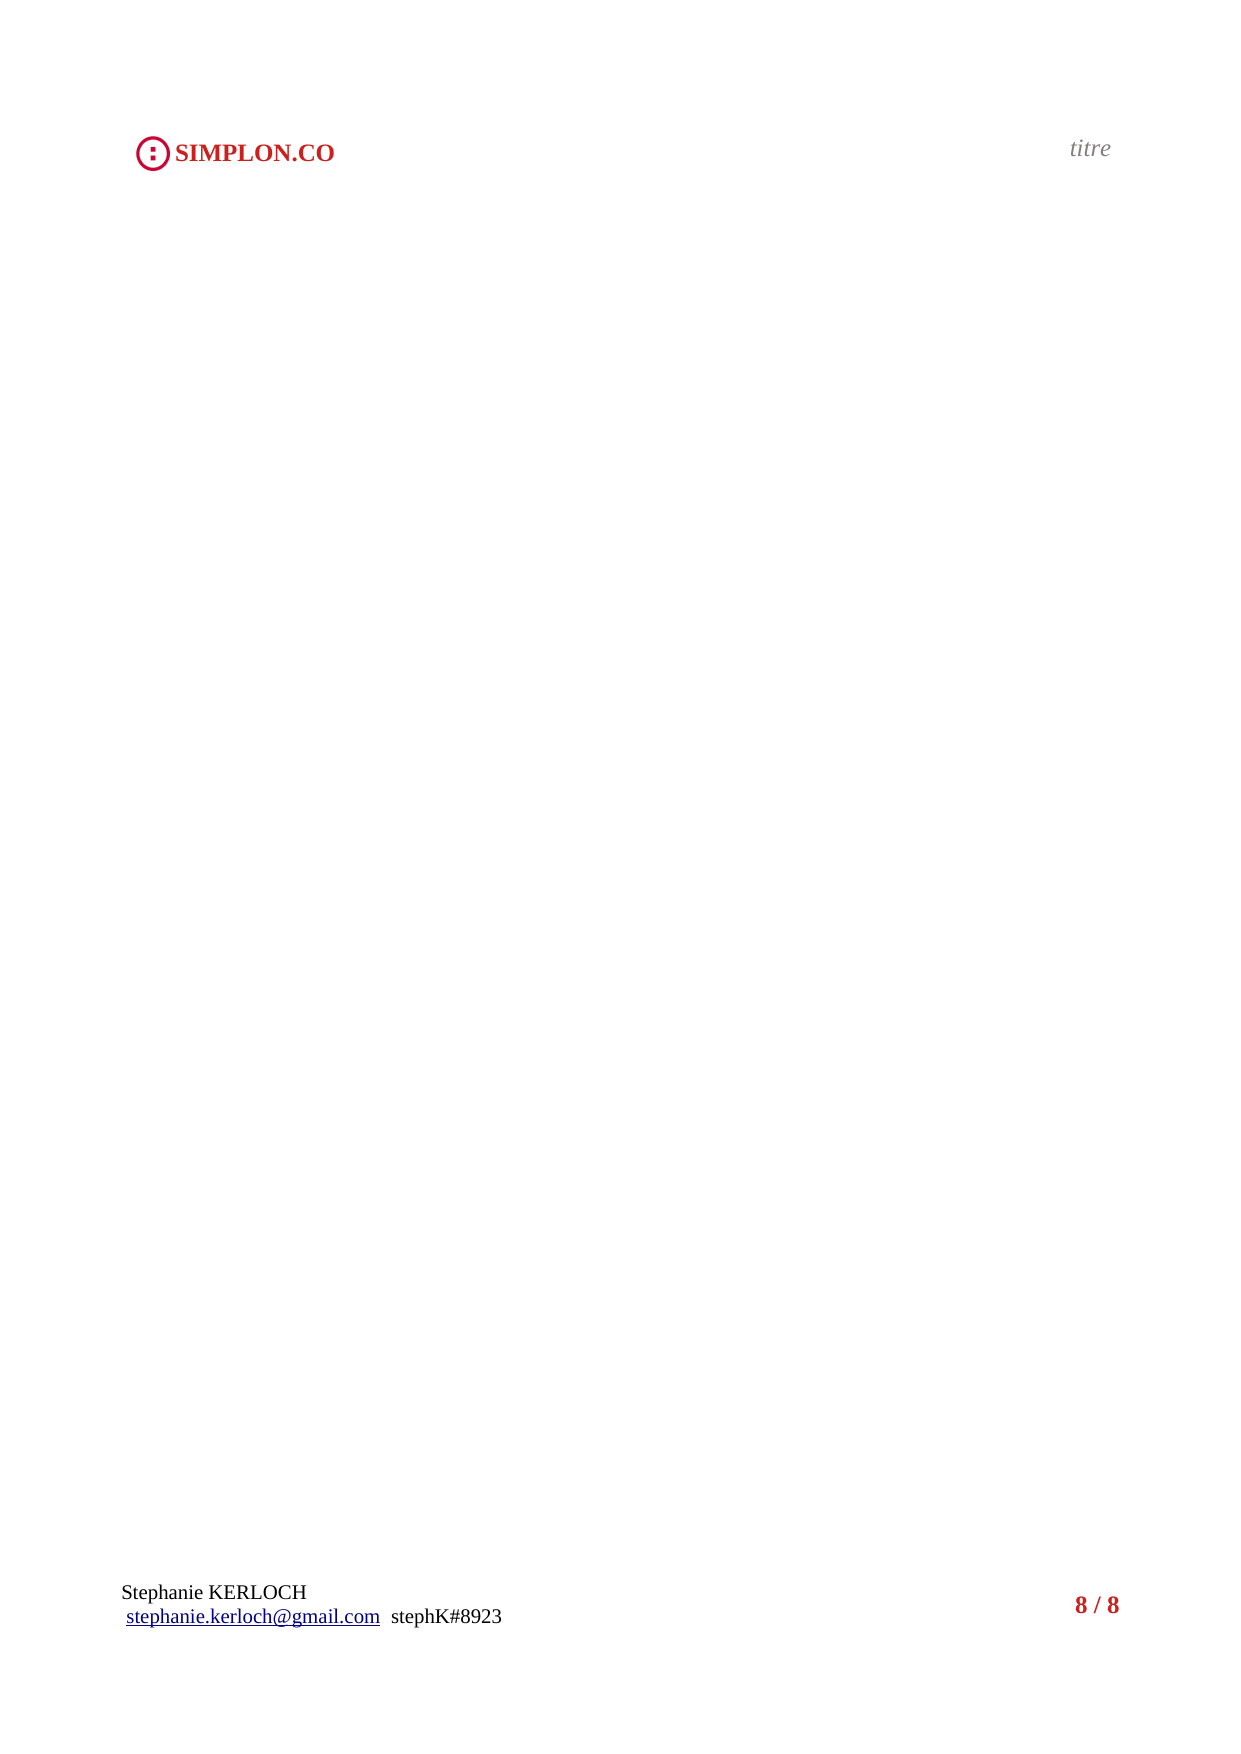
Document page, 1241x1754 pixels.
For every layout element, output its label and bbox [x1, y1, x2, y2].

picture [135, 135, 171, 172]
